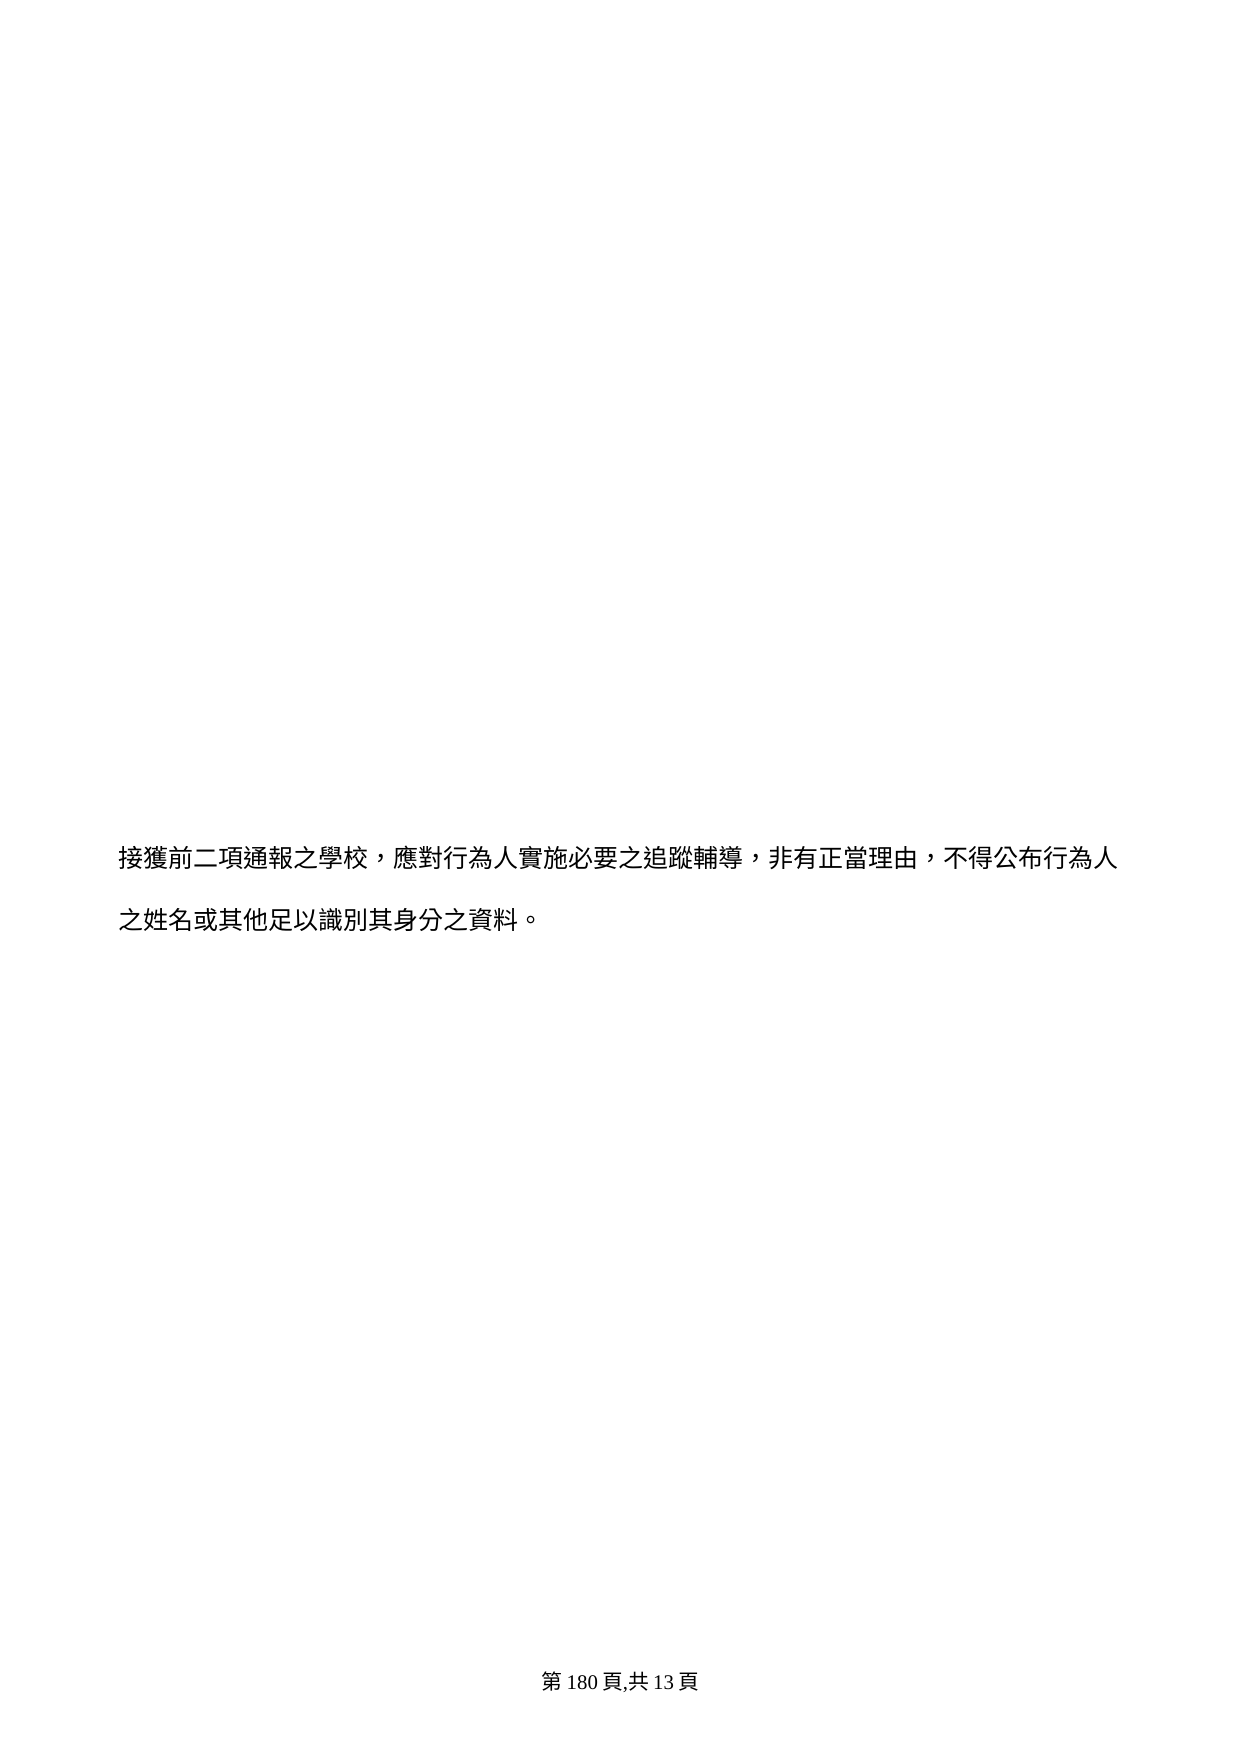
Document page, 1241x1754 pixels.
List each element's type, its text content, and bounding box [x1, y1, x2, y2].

text 接獲前二項通報之學校，應對行為人實施必要之追蹤輔導，非有正當理由，不得公布行為人之姓名或其他足以識別其身分之資料。 [118, 814, 1122, 939]
